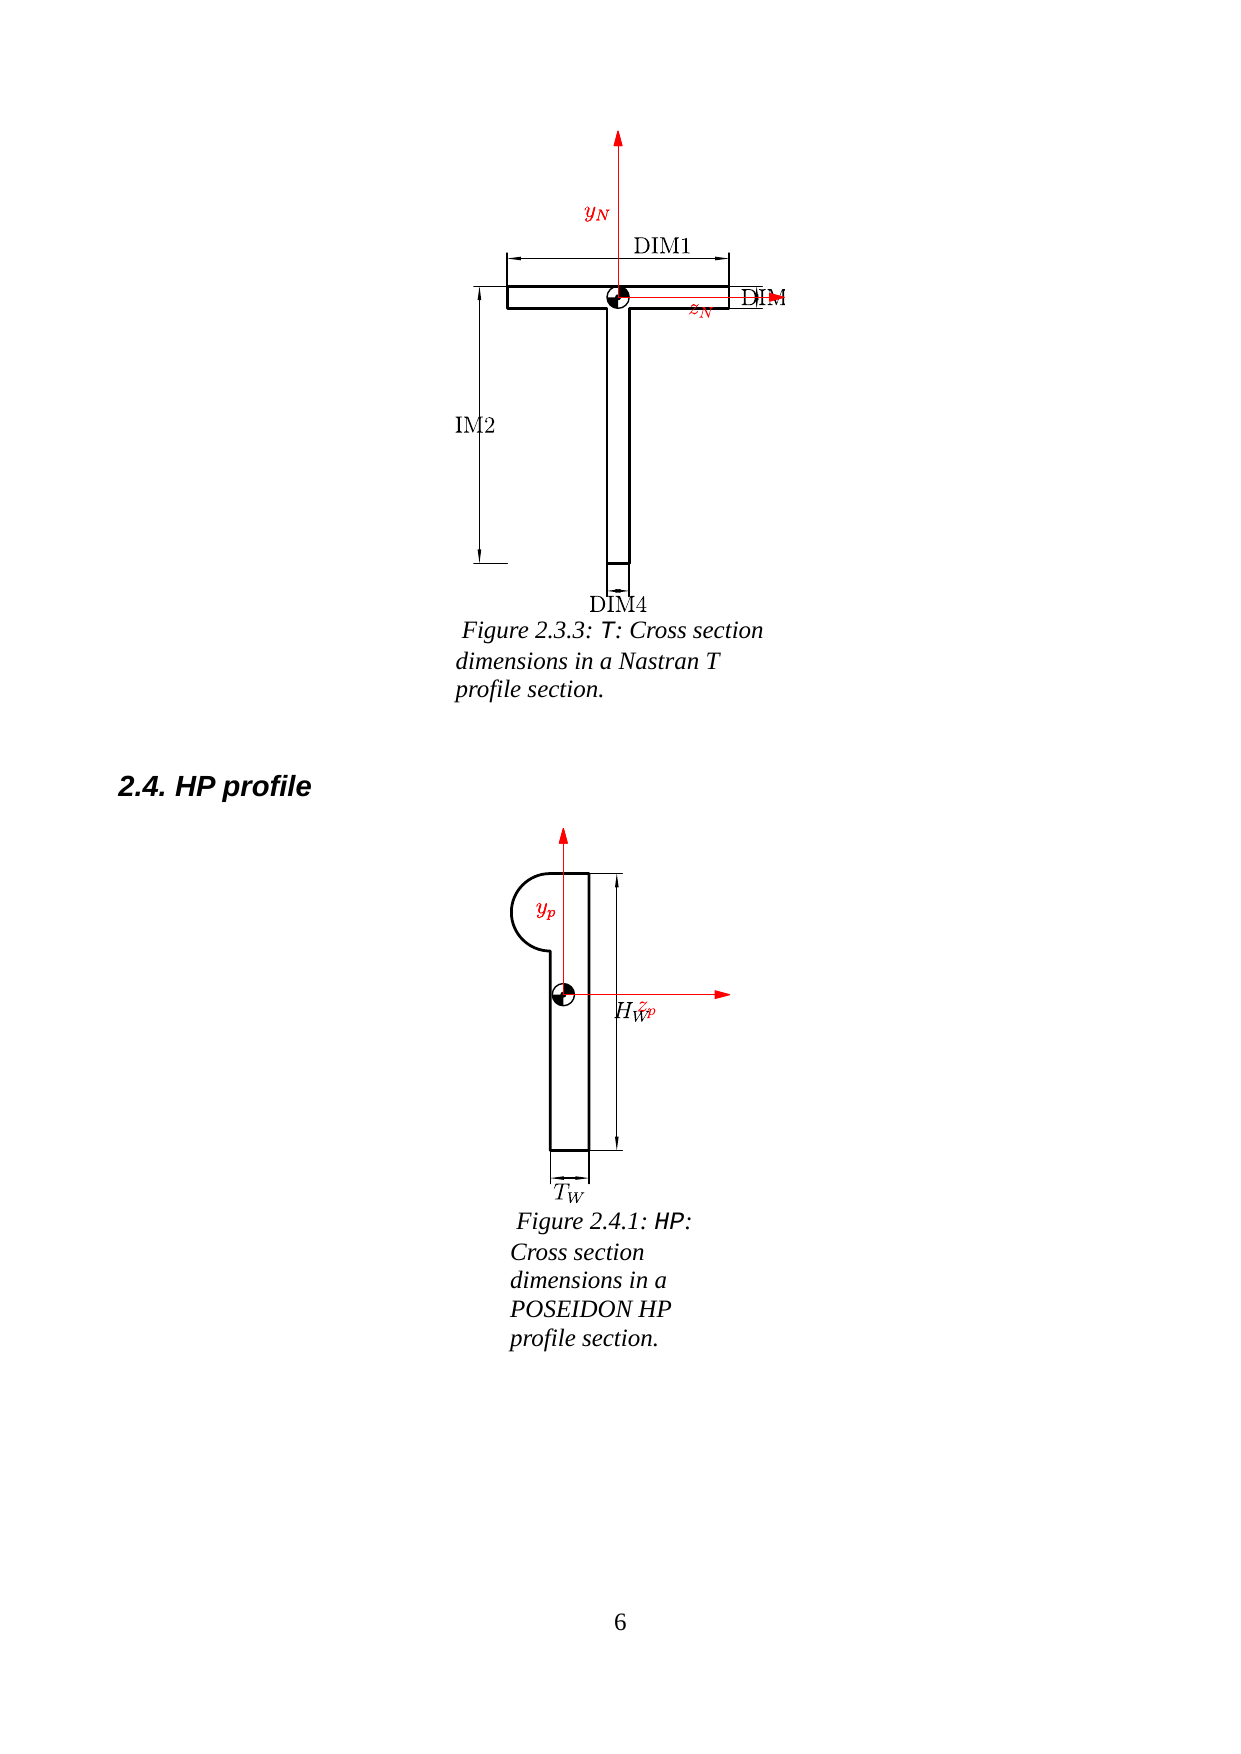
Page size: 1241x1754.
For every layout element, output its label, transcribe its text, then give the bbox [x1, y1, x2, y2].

text Figure 2.3.3: T: Cross section dimensions in a Nastran T profile section. [455, 131, 785, 703]
text [513, 875, 563, 989]
text [564, 828, 730, 994]
subtitle HP profile [118, 769, 1122, 803]
text Figure 2.4.1: HP: Cross section dimensions in a POSEIDON HP profile section. [510, 922, 730, 1352]
text [510, 828, 563, 903]
